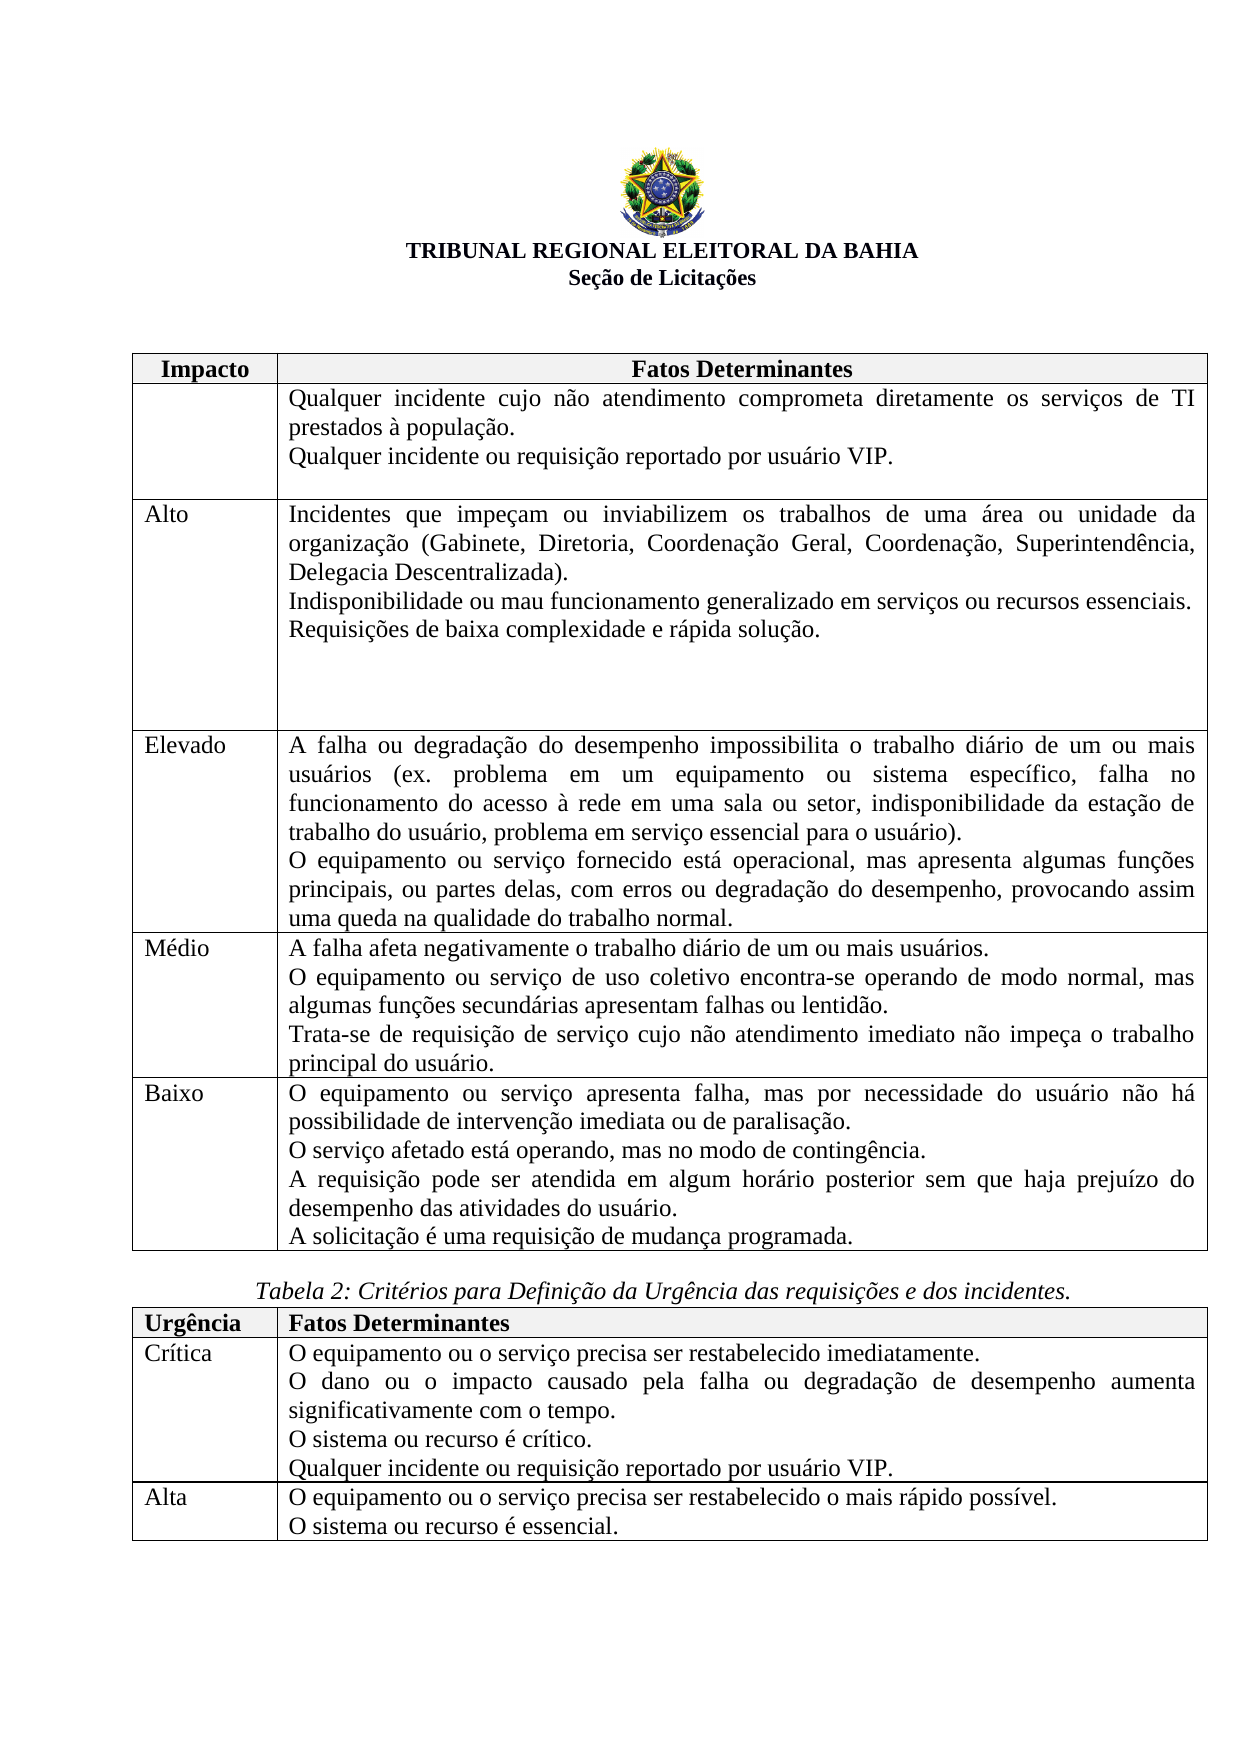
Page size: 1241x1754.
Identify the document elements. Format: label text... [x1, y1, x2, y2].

table_header Urgência [133, 1308, 277, 1337]
table_header Impacto [133, 354, 277, 382]
table_cell A falha afeta negativamente o trabalho diário de um ou mais usuários. O equipamento ou serviço de uso coletivo encontra-se operando de modo normal, mas algumas funções secundárias apresentam falhas ou lentidão. Trata-se de requisição de serviço cujo não atendimento imediato não impeça o trabalho principal do usuário. [278, 933, 1207, 1077]
table_cell [133, 384, 277, 498]
table_cell O equipamento ou o serviço precisa ser restabelecido imediatamente. O dano ou o impacto causado pela falha ou degradação de desempenho aumenta significativamente com o tempo. O sistema ou recurso é crítico. Qualquer incidente ou requisição reportado por usuário VIP. [278, 1338, 1207, 1481]
table_cell Médio [133, 933, 277, 1077]
table_cell Incidentes que impeçam ou inviabilizem os trabalhos de uma área ou unidade da organização (Gabinete, Diretoria, Coordenação Geral, Coordenação, Superintendência, Delegacia Descentralizada). Indisponibilidade ou mau funcionamento generalizado em serviços ou recursos essenciais. Requisições de baixa complexidade e rápida solução. [278, 500, 1207, 729]
table_cell O equipamento ou serviço apresenta falha, mas por necessidade do usuário não há possibilidade de intervenção imediata ou de paralisação. O serviço afetado está operando, mas no modo de contingência. A requisição pode ser atendida em algum horário posterior sem que haja prejuízo do desempenho das atividades do usuário. A solicitação é uma requisição de mudança programada. [278, 1078, 1207, 1250]
table_header Fatos Determinantes [278, 1308, 1207, 1337]
table_cell Alto [133, 500, 277, 729]
table_cell A falha ou degradação do desempenho impossibilita o trabalho diário de um ou mais usuários (ex. problema em um equipamento ou sistema específico, falha no funcionamento do acesso à rede em uma sala ou setor, indisponibilidade da estação de trabalho do usuário, problema em serviço essencial para o usuário). O equipamento ou serviço fornecido está operacional, mas apresenta algumas funções principais, ou partes delas, com erros ou degradação do desempenho, provocando assim uma queda na qualidade do trabalho normal. [278, 731, 1207, 932]
table_cell Qualquer incidente cujo não atendimento comprometa diretamente os serviços de TI prestados à população. Qualquer incidente ou requisição reportado por usuário VIP. [278, 384, 1207, 498]
text Tabela 2: Critérios para Definição da Urgência das requisições e dos incidentes. [133, 1276, 1196, 1305]
table_cell Baixo [133, 1078, 277, 1250]
table_cell Crítica [133, 1338, 277, 1481]
table_cell Alta [133, 1483, 277, 1540]
table_cell Elevado [133, 731, 277, 932]
table_header Fatos Determinantes [278, 354, 1207, 382]
table_cell O equipamento ou o serviço precisa ser restabelecido o mais rápido possível. O sistema ou recurso é essencial. [278, 1483, 1207, 1540]
